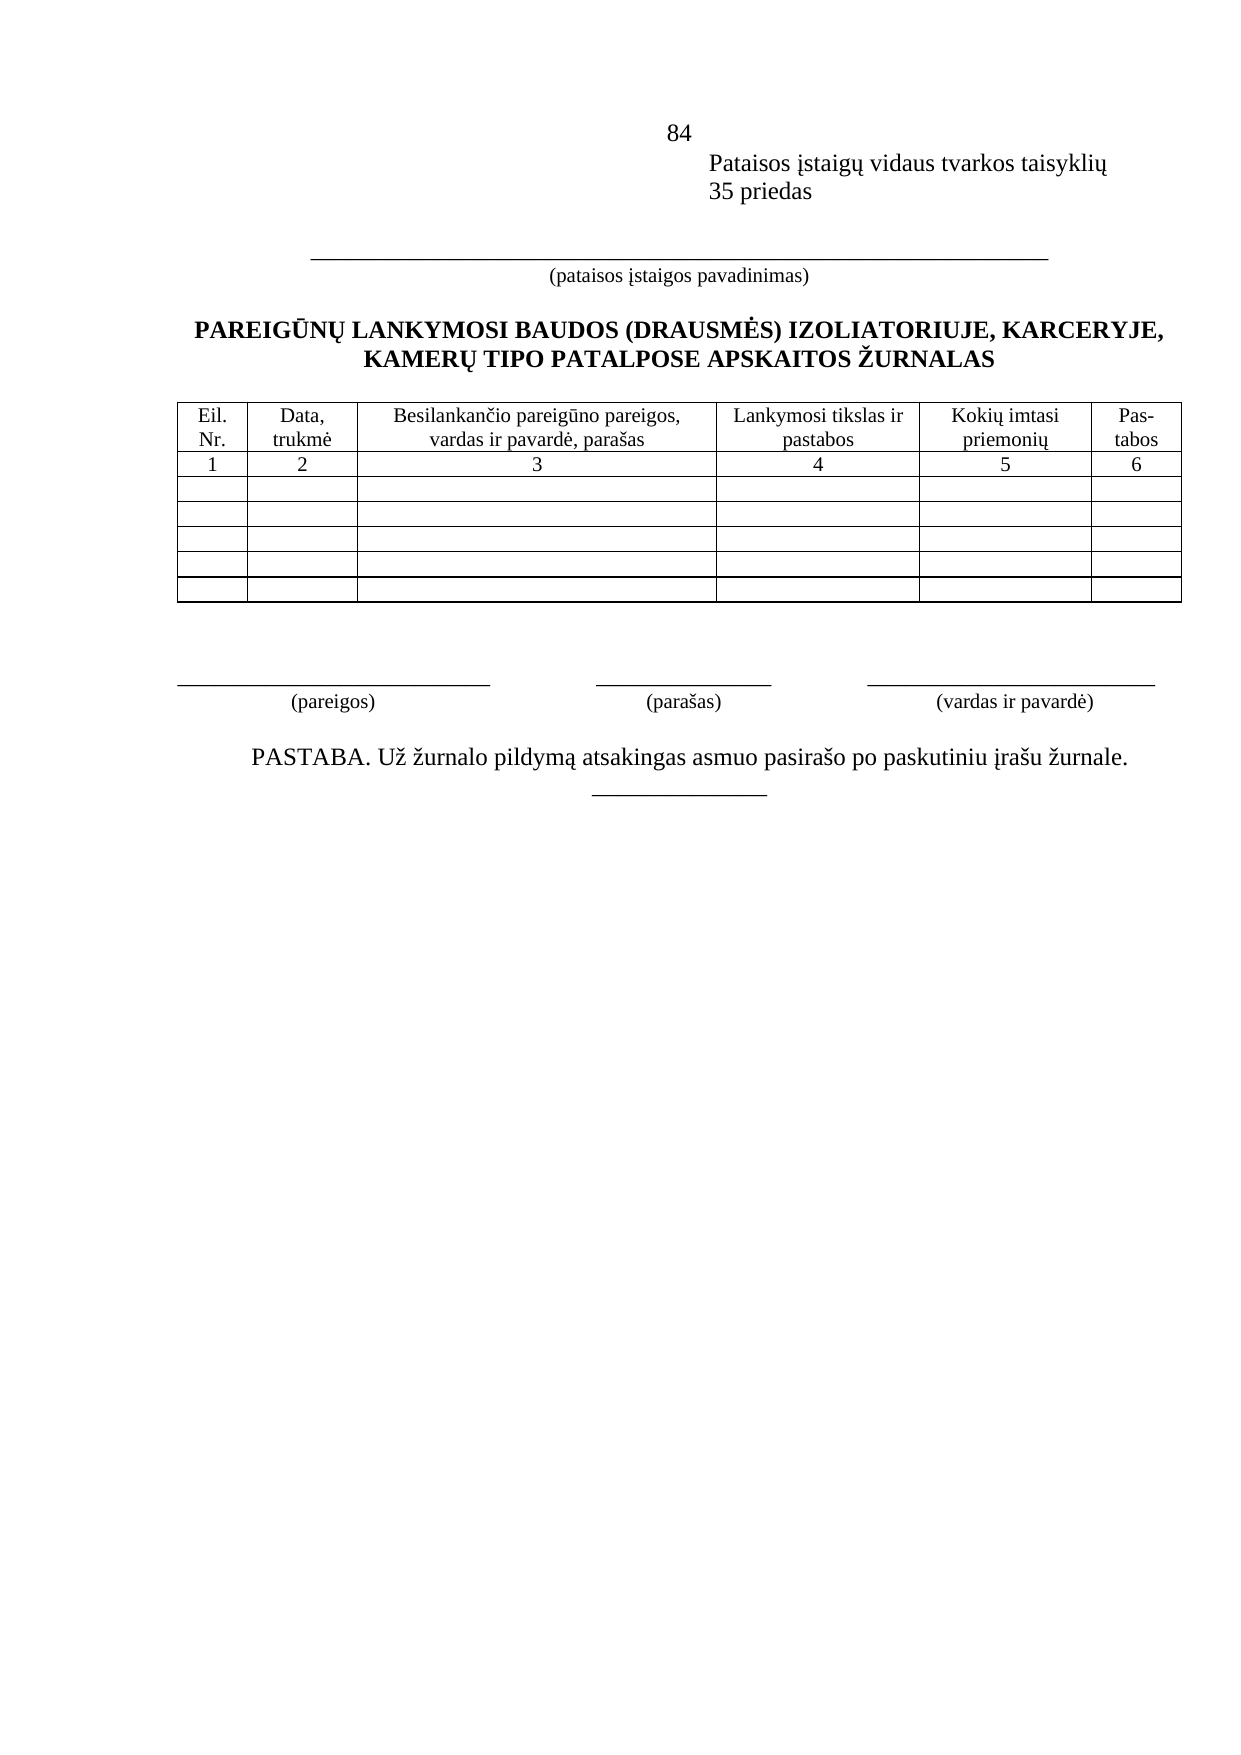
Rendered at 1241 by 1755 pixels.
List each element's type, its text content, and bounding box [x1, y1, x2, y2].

text (pareigos) (parašas) (vardas ir pavardė) [177, 689, 1181, 713]
table_cell [717, 578, 919, 601]
table_cell [248, 502, 357, 526]
table_cell [248, 578, 357, 601]
table_cell [358, 552, 716, 576]
table_cell 2 [248, 452, 357, 476]
table_cell [358, 502, 716, 526]
text (pataisos įstaigos pavadinimas) [177, 263, 1181, 287]
table_cell [1092, 578, 1181, 601]
table_cell [248, 552, 357, 576]
table_cell [920, 578, 1091, 601]
text ___________________________________________________________ [177, 234, 1181, 263]
table_header Pas- tabos [1092, 403, 1181, 451]
table_cell [178, 502, 247, 526]
table_cell [178, 578, 247, 601]
text ______________ [177, 770, 1181, 799]
table_cell [1092, 527, 1181, 551]
table_cell [248, 477, 357, 501]
table_cell 3 [358, 452, 716, 476]
table_header Data, trukmė [248, 403, 357, 451]
table_cell [1092, 552, 1181, 576]
table_cell [358, 527, 716, 551]
table_cell [1092, 502, 1181, 526]
table_cell 1 [178, 452, 247, 476]
table_cell [920, 552, 1091, 576]
text _________________________ ______________ _______________________ [177, 660, 1181, 689]
table_cell 4 [717, 452, 919, 476]
table_cell 5 [920, 452, 1091, 476]
table_header Lankymosi tikslas ir pastabos [717, 403, 919, 451]
table_cell [717, 527, 919, 551]
text PAREIGŪNŲ LANKYMOSI BAUDOS (DRAUSMĖS) IZOLIATORIUJE, KARCERYJE, KAMERŲ TIPO PATALPOSE APSKAITOS ŽURNALAS [177, 315, 1181, 373]
table_cell [920, 502, 1091, 526]
table_header Kokių imtasi priemonių [920, 403, 1091, 451]
table_cell [178, 527, 247, 551]
text PASTABA. Už žurnalo pildymą atsakingas asmuo pasirašo po paskutiniu įrašu žurnale. [177, 742, 1181, 770]
table_cell 6 [1092, 452, 1181, 476]
text 35 priedas [177, 176, 1181, 205]
table_cell [920, 477, 1091, 501]
table_cell [358, 578, 716, 601]
table_cell [358, 477, 716, 501]
table_cell [717, 477, 919, 501]
table_cell [178, 477, 247, 501]
text Pataisos įstaigų vidaus tvarkos taisyklių [709, 148, 1181, 176]
table_cell [1092, 477, 1181, 501]
table_cell [717, 502, 919, 526]
table_cell [178, 552, 247, 576]
table_header Besilankančio pareigūno pareigos, vardas ir pavardė, parašas [358, 403, 716, 451]
table_cell [717, 552, 919, 576]
table_header Eil. Nr. [178, 403, 247, 451]
table_cell [248, 527, 357, 551]
table_cell [920, 527, 1091, 551]
